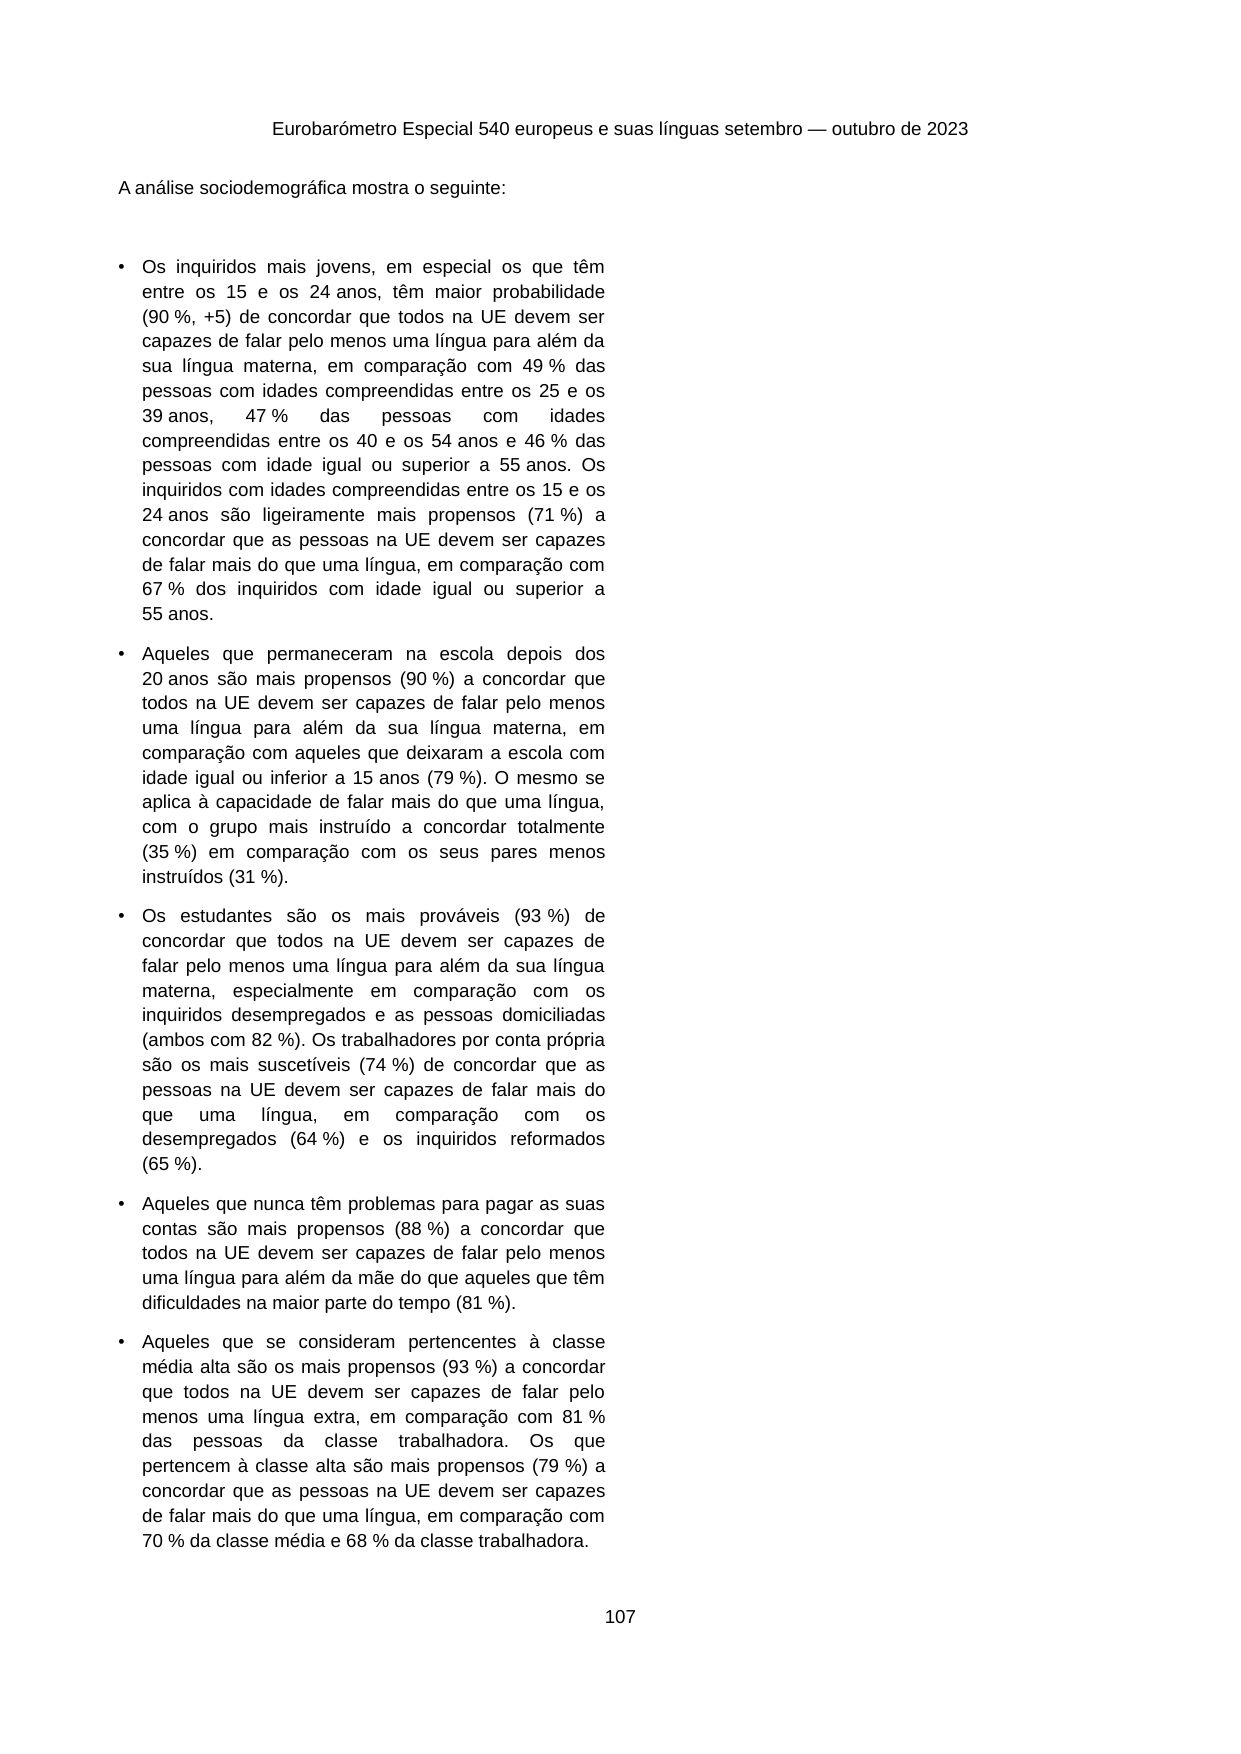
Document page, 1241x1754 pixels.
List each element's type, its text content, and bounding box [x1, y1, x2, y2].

list Aqueles que permaneceram na escola depois dos 20 anos são mais propensos (90 %) a concordar que todos na UE devem ser capazes de falar pelo menos uma língua para além da sua língua materna, em comparação com aqueles que deixaram a escola com idade igual ou inferior a 15 anos (79 %). O mesmo se aplica à capacidade de falar mais do que uma língua, com o grupo mais instruído a concordar totalmente (35 %) em comparação com os seus pares menos instruídos (31 %). [118, 642, 605, 887]
text A análise sociodemográfica mostra o seguinte: [118, 177, 605, 199]
list Os inquiridos mais jovens, em especial os que têm entre os 15 e os 24 anos, têm maior probabilidade (90 %, +5) de concordar que todos na UE devem ser capazes de falar pelo menos uma língua para além da sua língua materna, em comparação com 49 % das pessoas com idades compreendidas entre os 25 e os 39 anos, 47 % das pessoas com idades compreendidas entre os 40 e os 54 anos e 46 % das pessoas com idade igual ou superior a 55 anos. Os inquiridos com idades compreendidas entre os 15 e os 24 anos são ligeiramente mais propensos (71 %) a concordar que as pessoas na UE devem ser capazes de falar mais do que uma língua, em comparação com 67 % dos inquiridos com idade igual ou superior a 55 anos. [118, 256, 605, 624]
list Aqueles que nunca têm problemas para pagar as suas contas são mais propensos (88 %) a concordar que todos na UE devem ser capazes de falar pelo menos uma língua para além da mãe do que aqueles que têm dificuldades na maior parte do tempo (81 %). [118, 1192, 605, 1313]
list Os estudantes são os mais prováveis (93 %) de concordar que todos na UE devem ser capazes de falar pelo menos uma língua para além da sua língua materna, especialmente em comparação com os inquiridos desempregados e as pessoas domiciliadas (ambos com 82 %). Os trabalhadores por conta própria são os mais suscetíveis (74 %) de concordar que as pessoas na UE devem ser capazes de falar mais do que uma língua, em comparação com os desempregados (64 %) e os inquiridos reformados (65 %). [118, 905, 605, 1174]
list Aqueles que se consideram pertencentes à classe média alta são os mais propensos (93 %) a concordar que todos na UE devem ser capazes de falar pelo menos uma língua extra, em comparação com 81 % das pessoas da classe trabalhadora. Os que pertencem à classe alta são mais propensos (79 %) a concordar que as pessoas na UE devem ser capazes de falar mais do que uma língua, em comparação com 70 % da classe média e 68 % da classe trabalhadora. [118, 1331, 605, 1551]
